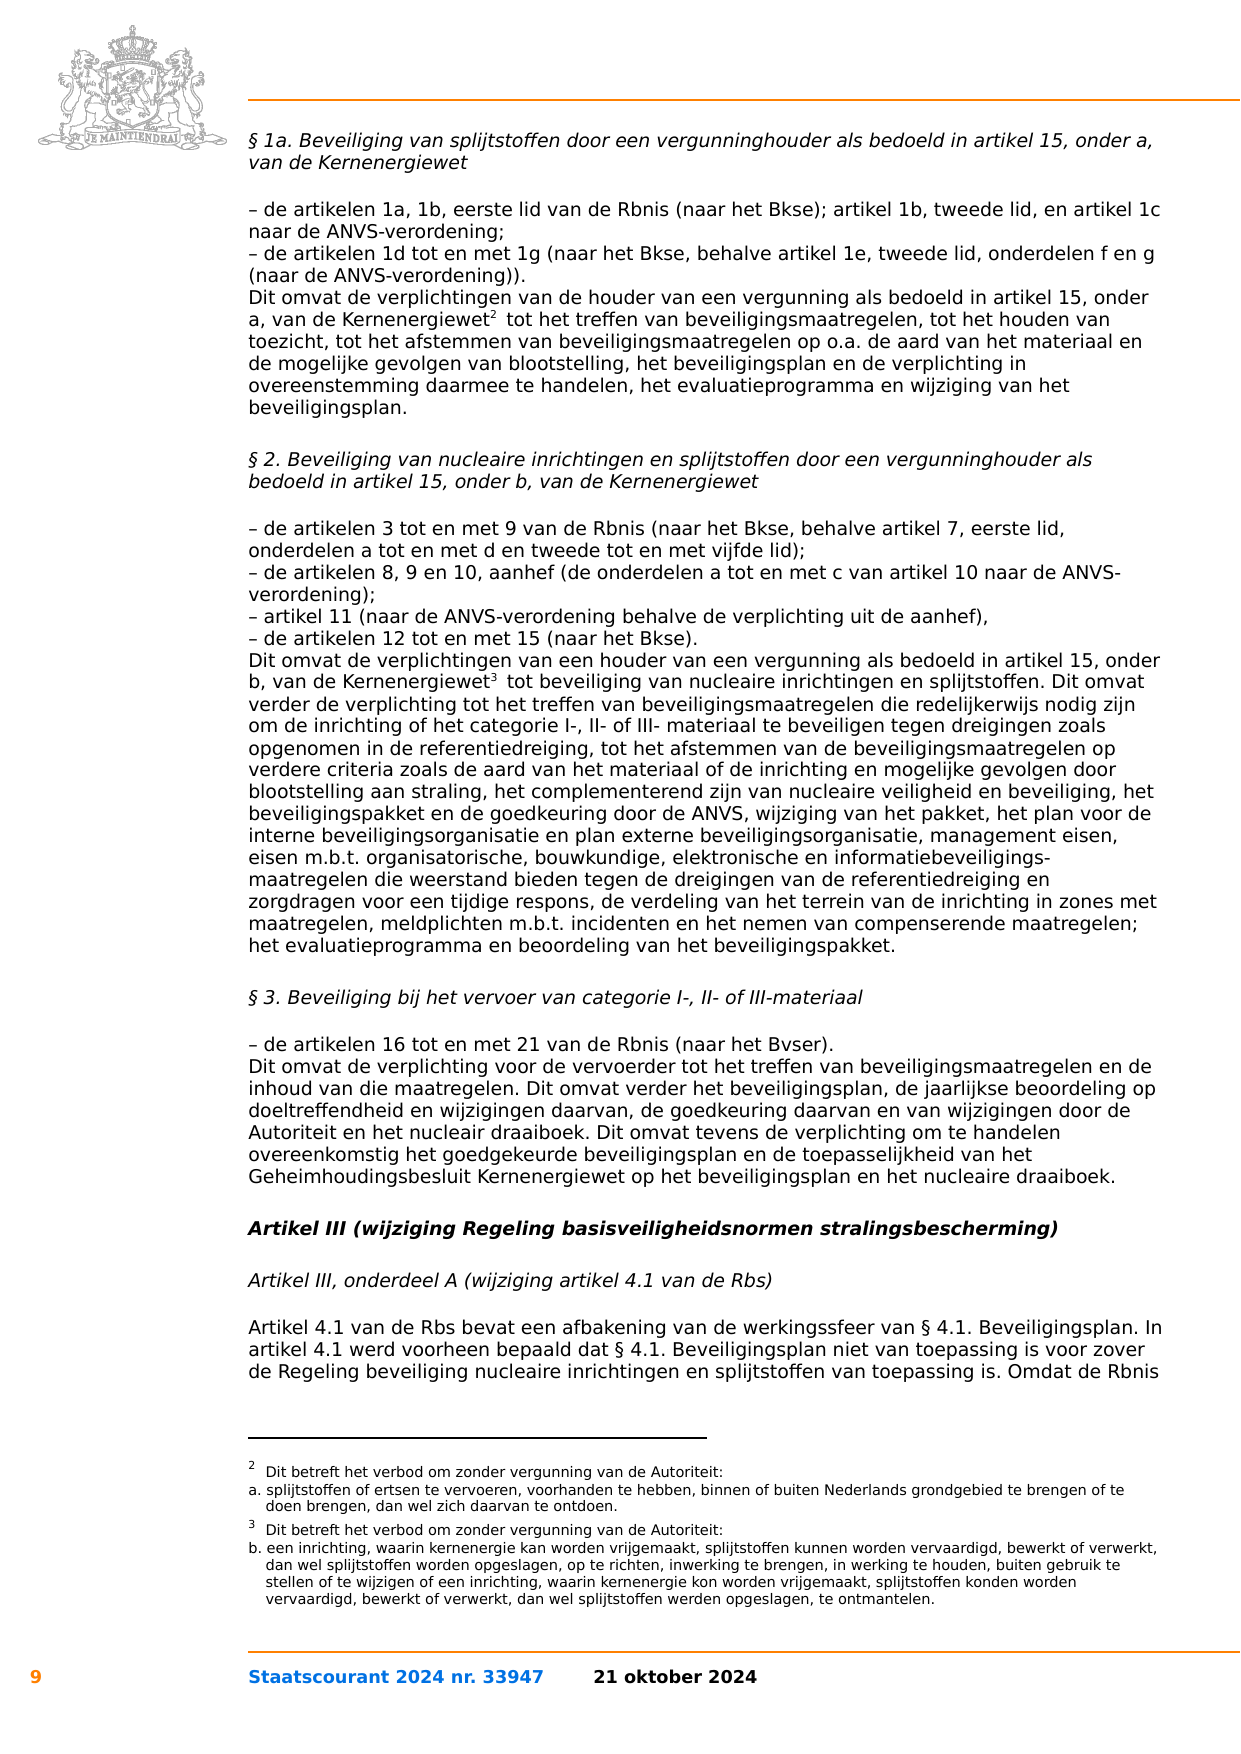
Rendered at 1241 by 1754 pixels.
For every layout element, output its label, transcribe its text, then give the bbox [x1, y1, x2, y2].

text – artikel 11 (naar de ANVS-verordening behalve de verplichting uit de aanhef), [248, 606, 1163, 627]
text – de artikelen 12 tot en met 15 (naar het Bkse). [248, 627, 1163, 649]
text Dit betreft het verbod om zonder vergunning van de Autoriteit: [248, 1518, 1163, 1540]
text – de artikelen 1d tot en met 1g (naar het Bkse, behalve artikel 1e, tweede lid, onderdelen f en g (naar de ANVS-verordening)). [248, 243, 1163, 287]
text Dit omvat de verplichtingen van de houder van een vergunning als bedoeld in artikel 15, onder a, van de Kernenergiewet tot het treffen van beveiligingsmaatregelen, tot het houden van toezicht, tot het afstemmen van beveiligingsmaatregelen op o.a. de aard van het materiaal en de mogelijke gevolgen van blootstelling, het beveiligingsplan en de verplichting in overeenstemming daarmee te handelen, het evaluatieprogramma en wijziging van het beveiligingsplan. [248, 287, 1163, 419]
text – de artikelen 1a, 1b, eerste lid van de Rbnis (naar het Bkse); artikel 1b, tweede lid, en artikel 1c naar de ANVS-verordening; [248, 199, 1163, 243]
picture [38, 25, 227, 150]
text b. een inrichting, waarin kernenergie kan worden vrijgemaakt, splijtstoffen kunnen worden vervaardigd, bewerkt of verwerkt, dan wel splijtstoffen worden opgeslagen, op te richten, inwerking te brengen, in werking te houden, buiten gebruik te stellen of te wijzigen of een inrichting, waarin kernenergie kon worden vrijgemaakt, splijtstoffen konden worden vervaardigd, bewerkt of verwerkt, dan wel splijtstoffen werden opgeslagen, te ontmantelen. [248, 1540, 1163, 1608]
text Artikel 4.1 van de Rbs bevat een afbakening van de werkingssfeer van § 4.1. Beveiligingsplan. In artikel 4.1 werd voorheen bepaald dat § 4.1. Beveiligingsplan niet van toepassing is voor zover de Regeling beveiliging nucleaire inrichtingen en splijtstoffen van toepassing is. Omdat de Rbnis [248, 1317, 1163, 1383]
text – de artikelen 16 tot en met 21 van de Rbnis (naar het Bvser). [248, 1034, 1163, 1056]
subtitle § 1a. Beveiliging van splijtstoffen door een vergunninghouder als bedoeld in artikel 15, onder a, van de Kernenergiewet [248, 130, 1163, 174]
subtitle § 3. Beveiliging bij het vervoer van categorie I-, II- of III-materiaal [248, 987, 1163, 1009]
subtitle Artikel III, onderdeel A (wijziging artikel 4.1 van de Rbs) [248, 1270, 1163, 1292]
subtitle Artikel III (wijziging Regeling basisveiligheidsnormen stralingsbescherming) [248, 1218, 1163, 1240]
text Dit betreft het verbod om zonder vergunning van de Autoriteit: [248, 1459, 1163, 1482]
text – de artikelen 3 tot en met 9 van de Rbnis (naar het Bkse, behalve artikel 7, eerste lid, onderdelen a tot en met d en tweede tot en met vijfde lid); [248, 518, 1163, 562]
text – de artikelen 8, 9 en 10, aanhef (de onderdelen a tot en met c van artikel 10 naar de ANVS-verordening); [248, 562, 1163, 606]
subtitle § 2. Beveiliging van nucleaire inrichtingen en splijtstoffen door een vergunninghouder als bedoeld in artikel 15, onder b, van de Kernenergiewet [248, 449, 1163, 493]
text Dit omvat de verplichtingen van een houder van een vergunning als bedoeld in artikel 15, onder b, van de Kernenergiewet tot beveiliging van nucleaire inrichtingen en splijtstoffen. Dit omvat verder de verplichting tot het treffen van beveiligingsmaatregelen die redelijkerwijs nodig zijn om de inrichting of het categorie I-, II- of III- materiaal te beveiligen tegen dreigingen zoals opgenomen in de referentiedreiging, tot het afstemmen van de beveiligingsmaatregelen op verdere criteria zoals de aard van het materiaal of de inrichting en mogelijke gevolgen door blootstelling aan straling, het complementerend zijn van nucleaire veiligheid en beveiliging, het beveiligingspakket en de goedkeuring door de ANVS, wijziging van het pakket, het plan voor de interne beveiligingsorganisatie en plan externe beveiligingsorganisatie, management eisen, eisen m.b.t. organisatorische, bouwkundige, elektronische en informatiebeveiligings-maatregelen die weerstand bieden tegen de dreigingen van de referentiedreiging en zorgdragen voor een tijdige respons, de verdeling van het terrein van de inrichting in zones met maatregelen, meldplichten m.b.t. incidenten en het nemen van compenserende maatregelen; het evaluatieprogramma en beoordeling van het beveiligingspakket. [248, 649, 1163, 957]
text Dit omvat de verplichting voor de vervoerder tot het treffen van beveiligingsmaatregelen en de inhoud van die maatregelen. Dit omvat verder het beveiligingsplan, de jaarlijkse beoordeling op doeltreffendheid en wijzigingen daarvan, de goedkeuring daarvan en van wijzigingen door de Autoriteit en het nucleair draaiboek. Dit omvat tevens de verplichting om te handelen overeenkomstig het goedgekeurde beveiligingsplan en de toepasselijkheid van het Geheimhoudingsbesluit Kernenergiewet op het beveiligingsplan en het nucleaire draaiboek. [248, 1056, 1163, 1188]
text a. splijtstoffen of ertsen te vervoeren, voorhanden te hebben, binnen of buiten Nederlands grondgebied te brengen of te doen brengen, dan wel zich daarvan te ontdoen. [248, 1482, 1163, 1515]
